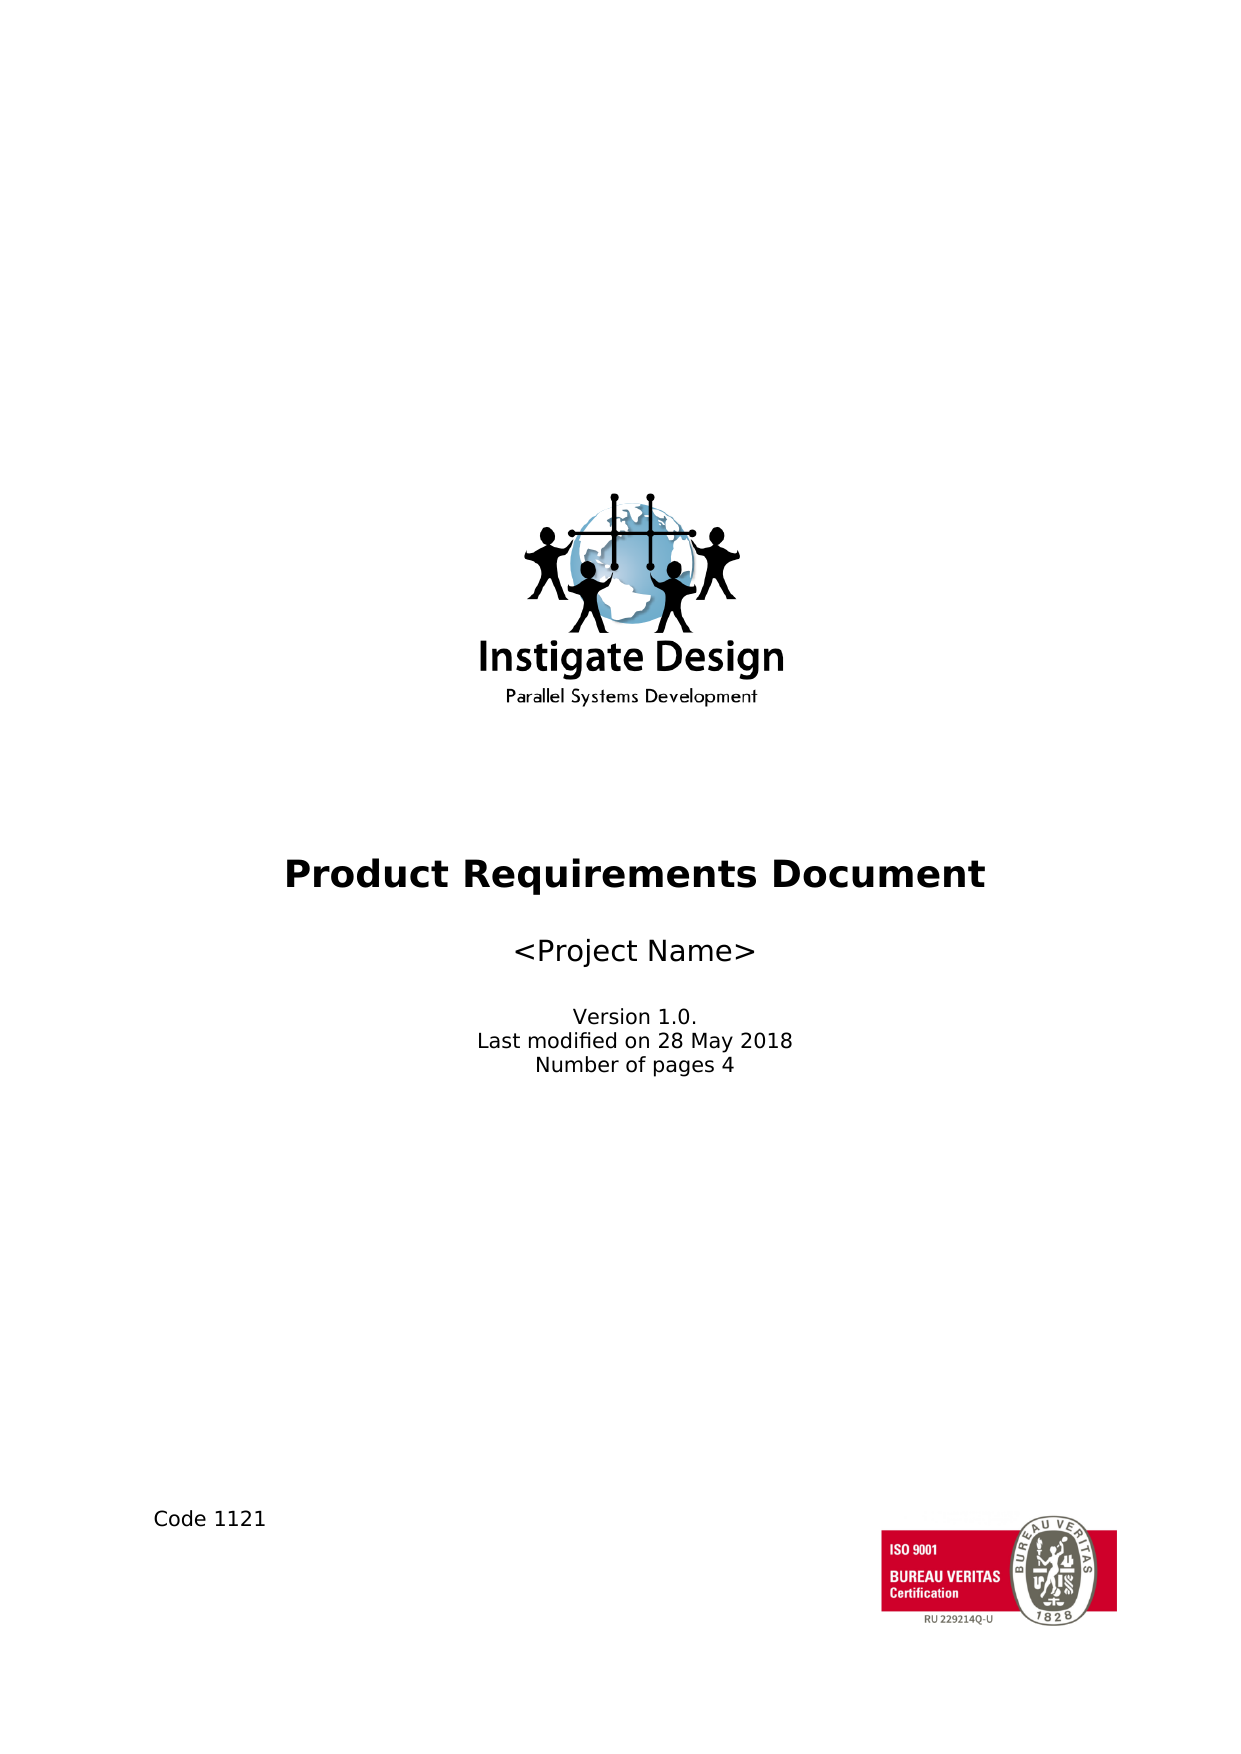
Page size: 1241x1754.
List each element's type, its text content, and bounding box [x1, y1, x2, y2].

text Version 1.0. [148, 1005, 1122, 1029]
text Last modified on 28 May 2018 [148, 1029, 1122, 1053]
picture [881, 1507, 1117, 1631]
picture [465, 433, 805, 772]
title Product Requirements Document [148, 853, 1122, 897]
subtitle <Project Name> [148, 934, 1122, 968]
text Number of pages 4 [148, 1053, 1122, 1078]
